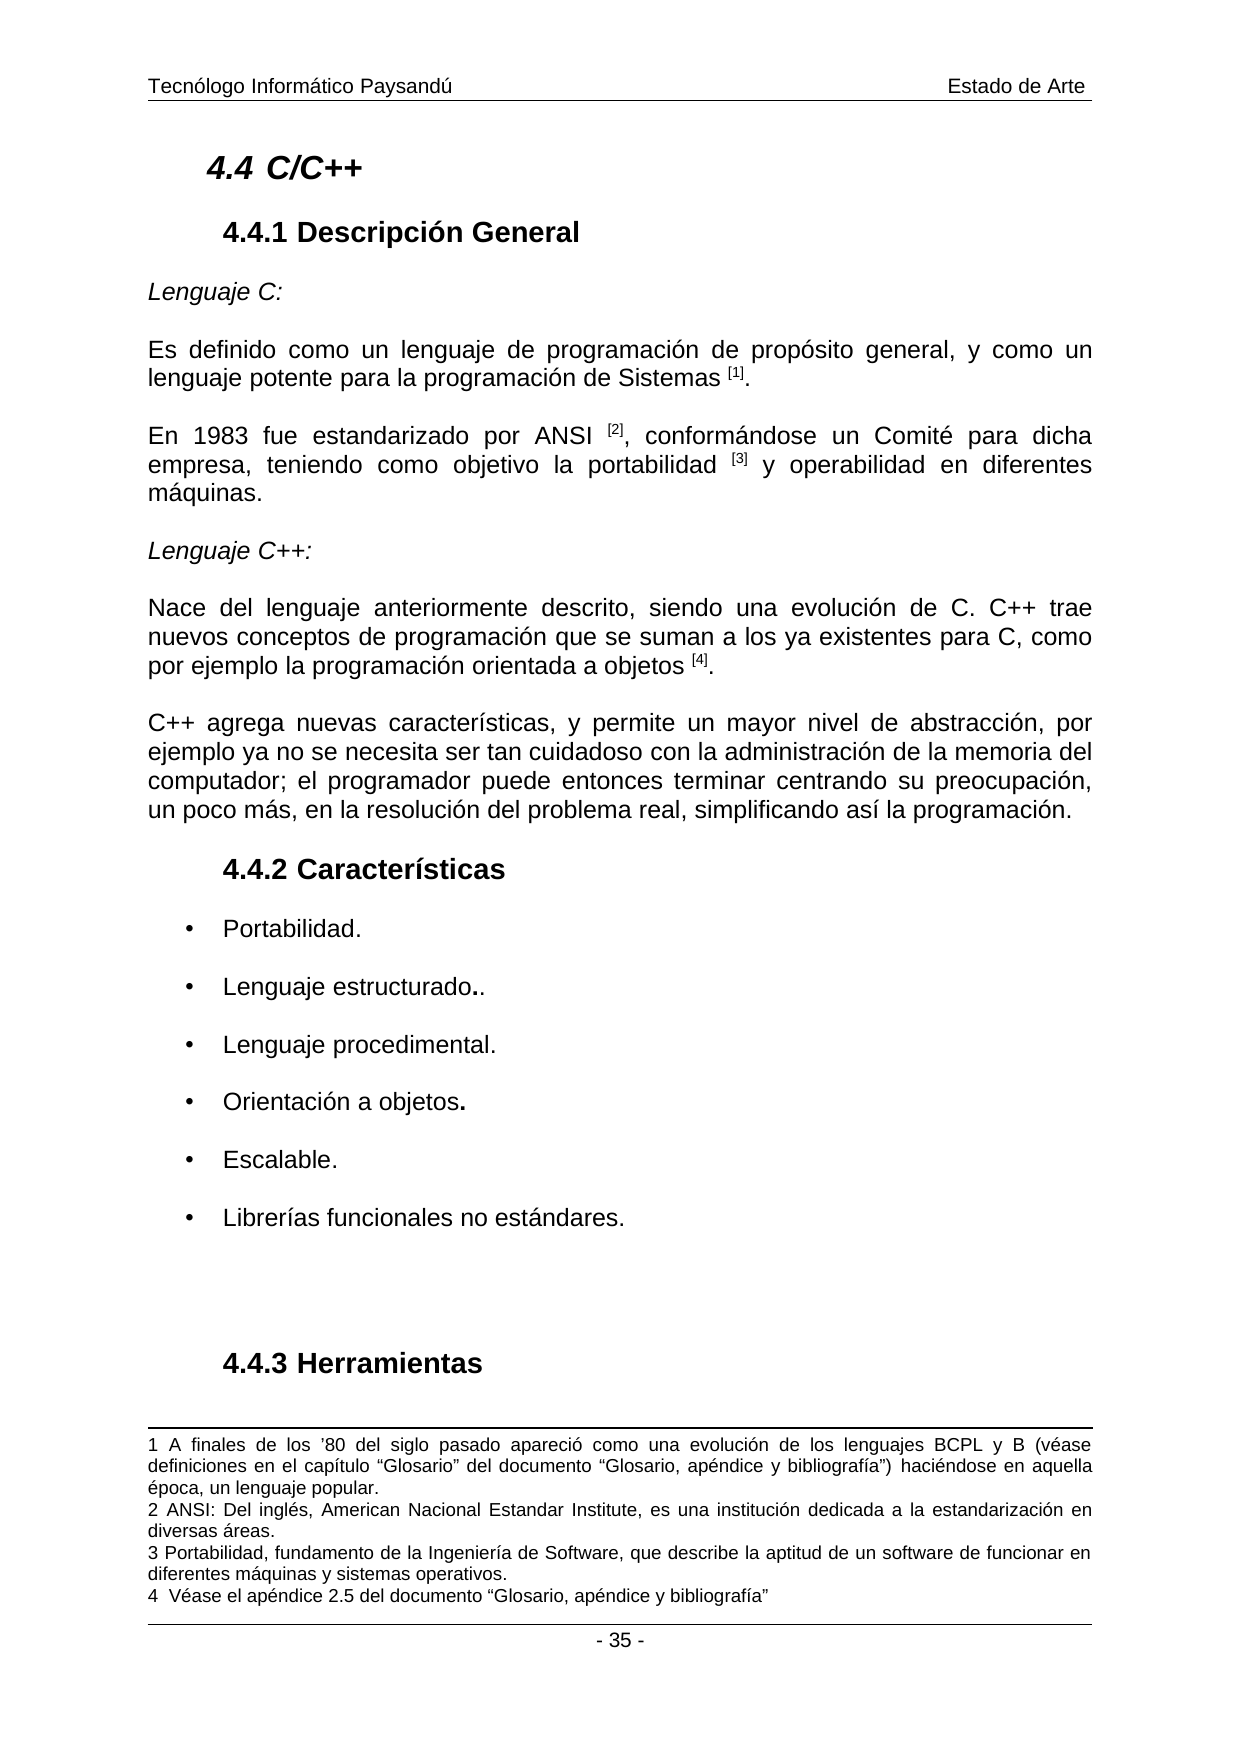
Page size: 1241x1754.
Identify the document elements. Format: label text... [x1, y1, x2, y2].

list Lenguaje procedimental. [185, 1030, 1092, 1058]
subtitle Características [223, 852, 1092, 886]
list Librerías funcionales no estándares. [185, 1202, 1092, 1231]
list Lenguaje estructurado.. [185, 972, 1092, 1001]
text C++ agrega nuevas características, y permite un mayor nivel de abstracción, por ejemplo ya no se necesita ser tan cuidadoso con la administración de la memoria del computador; el programador puede entonces terminar centrando su preocupación, un poco más, en la resolución del problema real, simplificando así la programación. [148, 708, 1092, 823]
subtitle Descripción General [223, 215, 1092, 248]
text Portabilidad, fundamento de la Ingeniería de Software, que describe la aptitud de un software de funcionar en diferentes máquinas y sistemas operativos. [148, 1542, 1092, 1585]
text En 1983 fue estandarizado por ANSI [], conformándose un Comité para dicha empresa, teniendo como objetivo la portabilidad [] y operabilidad en diferentes máquinas. [148, 421, 1092, 507]
subtitle C/C++ [207, 148, 1092, 186]
text Véase el apéndice 2.5 del documento “Glosario, apéndice y bibliografía” [148, 1585, 1092, 1606]
text ANSI: Del inglés, American Nacional Estandar Institute, es una institución dedicada a la estandarización en diversas áreas. [148, 1498, 1092, 1542]
text A finales de los ’80 del siglo pasado apareció como una evolución de los lenguajes BCPL y B (véase definiciones en el capítulo “Glosario” del documento “Glosario, apéndice y bibliografía”) haciéndose en aquella época, un lenguaje popular. [148, 1434, 1092, 1498]
text Nace del lenguaje anteriormente descrito, siendo una evolución de C. C++ trae nuevos conceptos de programación que se suman a los ya existentes para C, como por ejemplo la programación orientada a objetos []. [148, 593, 1092, 680]
subtitle Herramientas [223, 1346, 1092, 1380]
list Orientación a objetos. [185, 1087, 1092, 1116]
text Lenguaje C: [148, 277, 1092, 306]
list Portabilidad. [185, 914, 1092, 943]
text Lenguaje C++: [148, 536, 1092, 565]
text Es definido como un lenguaje de programación de propósito general, y como un lenguaje potente para la programación de Sistemas []. [148, 335, 1092, 392]
list Escalable. [185, 1145, 1092, 1174]
